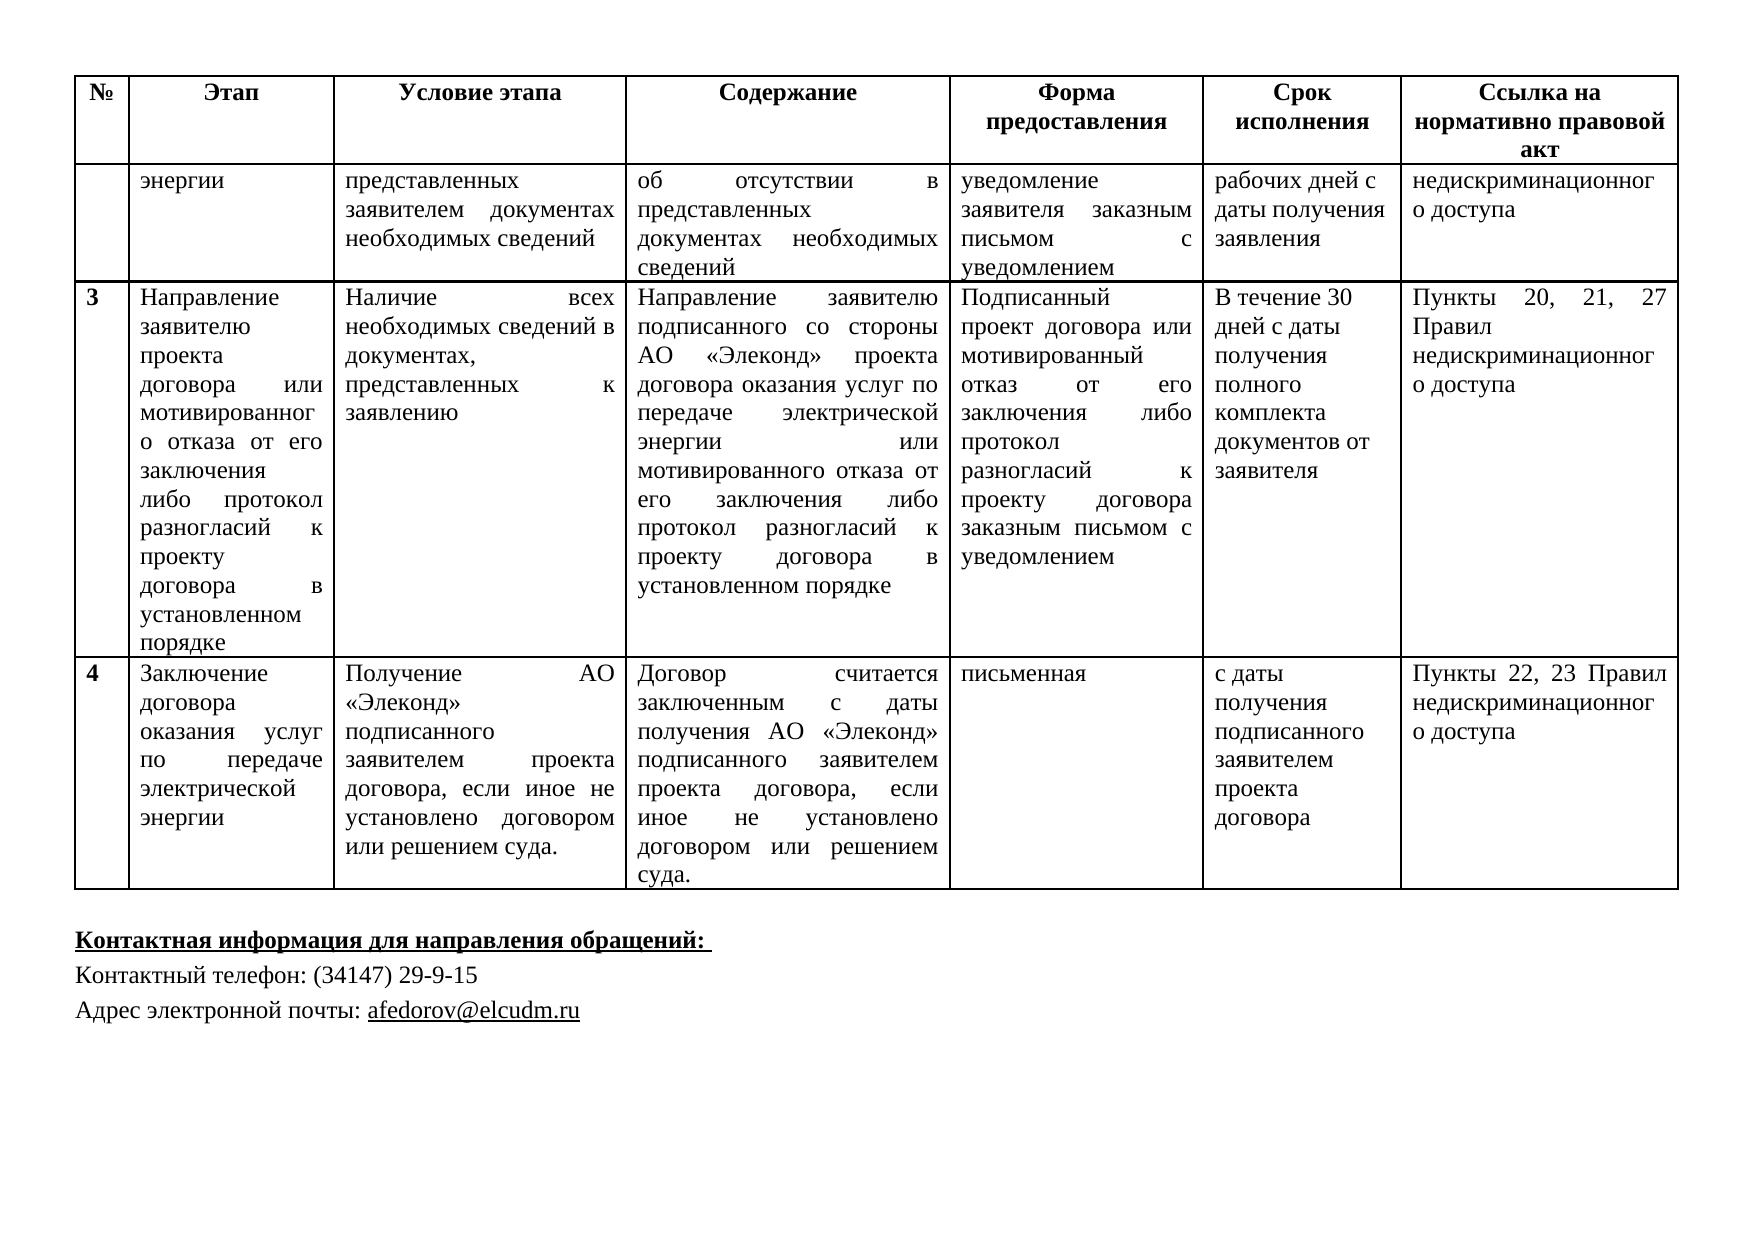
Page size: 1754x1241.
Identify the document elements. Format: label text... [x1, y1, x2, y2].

table_header Условие этапа [335, 77, 625, 163]
table_header № [76, 77, 128, 163]
table_cell Направление заявителю подписанного со стороны АО «Элеконд» проекта договора оказания услуг по передаче электрической энергии или мотивированного отказа от его заключения либо протокол разногласий к проекту договора в установленном порядке [627, 283, 949, 656]
table_header Содержание [627, 77, 949, 163]
table_cell энергии [130, 165, 333, 280]
table_cell 4 [76, 658, 128, 888]
table_cell Направление заявителю проекта договора или мотивированного отказа от его заключения либо протокол разногласий к проекту договора в установленном порядке [130, 283, 333, 656]
table_header Срок исполнения [1204, 77, 1400, 163]
table_cell уведомление заявителя заказным письмом с уведомлением [951, 165, 1202, 280]
table_header Этап [130, 77, 333, 163]
text Контактный телефон: (34147) 29-9-15 [75, 960, 1679, 989]
table_cell письменная [951, 658, 1202, 888]
table_cell Пункты 20, 21, 27 Правил недискриминационного доступа [1402, 283, 1677, 656]
table_cell 3 [76, 283, 128, 656]
table_header Ссылка на нормативно правовой акт [1402, 77, 1677, 163]
text Контактная информация для направления обращений: [75, 925, 1679, 954]
table_cell Договор считается заключенным с даты получения АО «Элеконд» подписанного заявителем проекта договора, если иное не установлено договором или решением суда. [627, 658, 949, 888]
table_cell Заключение договора оказания услуг по передаче электрической энергии [130, 658, 333, 888]
text Адрес электронной почты: afedorov@elcudm.ru [75, 995, 1679, 1024]
table_cell В течение 30 дней с даты получения полного комплекта документов от заявителя [1204, 283, 1400, 656]
table_cell Наличие всех необходимых сведений в документах, представленных к заявлению [335, 283, 625, 656]
table_cell представленных заявителем документах необходимых сведений [335, 165, 625, 280]
table_header Форма предоставления [951, 77, 1202, 163]
table_cell [76, 165, 128, 280]
table_cell об отсутствии в представленных документах необходимых сведений [627, 165, 949, 280]
table_cell Пункты 22, 23 Правил недискриминационного доступа [1402, 658, 1677, 888]
table_cell рабочих дней с даты получения заявления [1204, 165, 1400, 280]
table_cell Подписанный проект договора или мотивированный отказ от его заключения либо протокол разногласий к проекту договора заказным письмом с уведомлением [951, 283, 1202, 656]
table_cell Получение АО «Элеконд» подписанного заявителем проекта договора, если иное не установлено договором или решением суда. [335, 658, 625, 888]
table_cell недискриминационного доступа [1402, 165, 1677, 280]
table_cell с даты получения подписанного заявителем проекта договора [1204, 658, 1400, 888]
